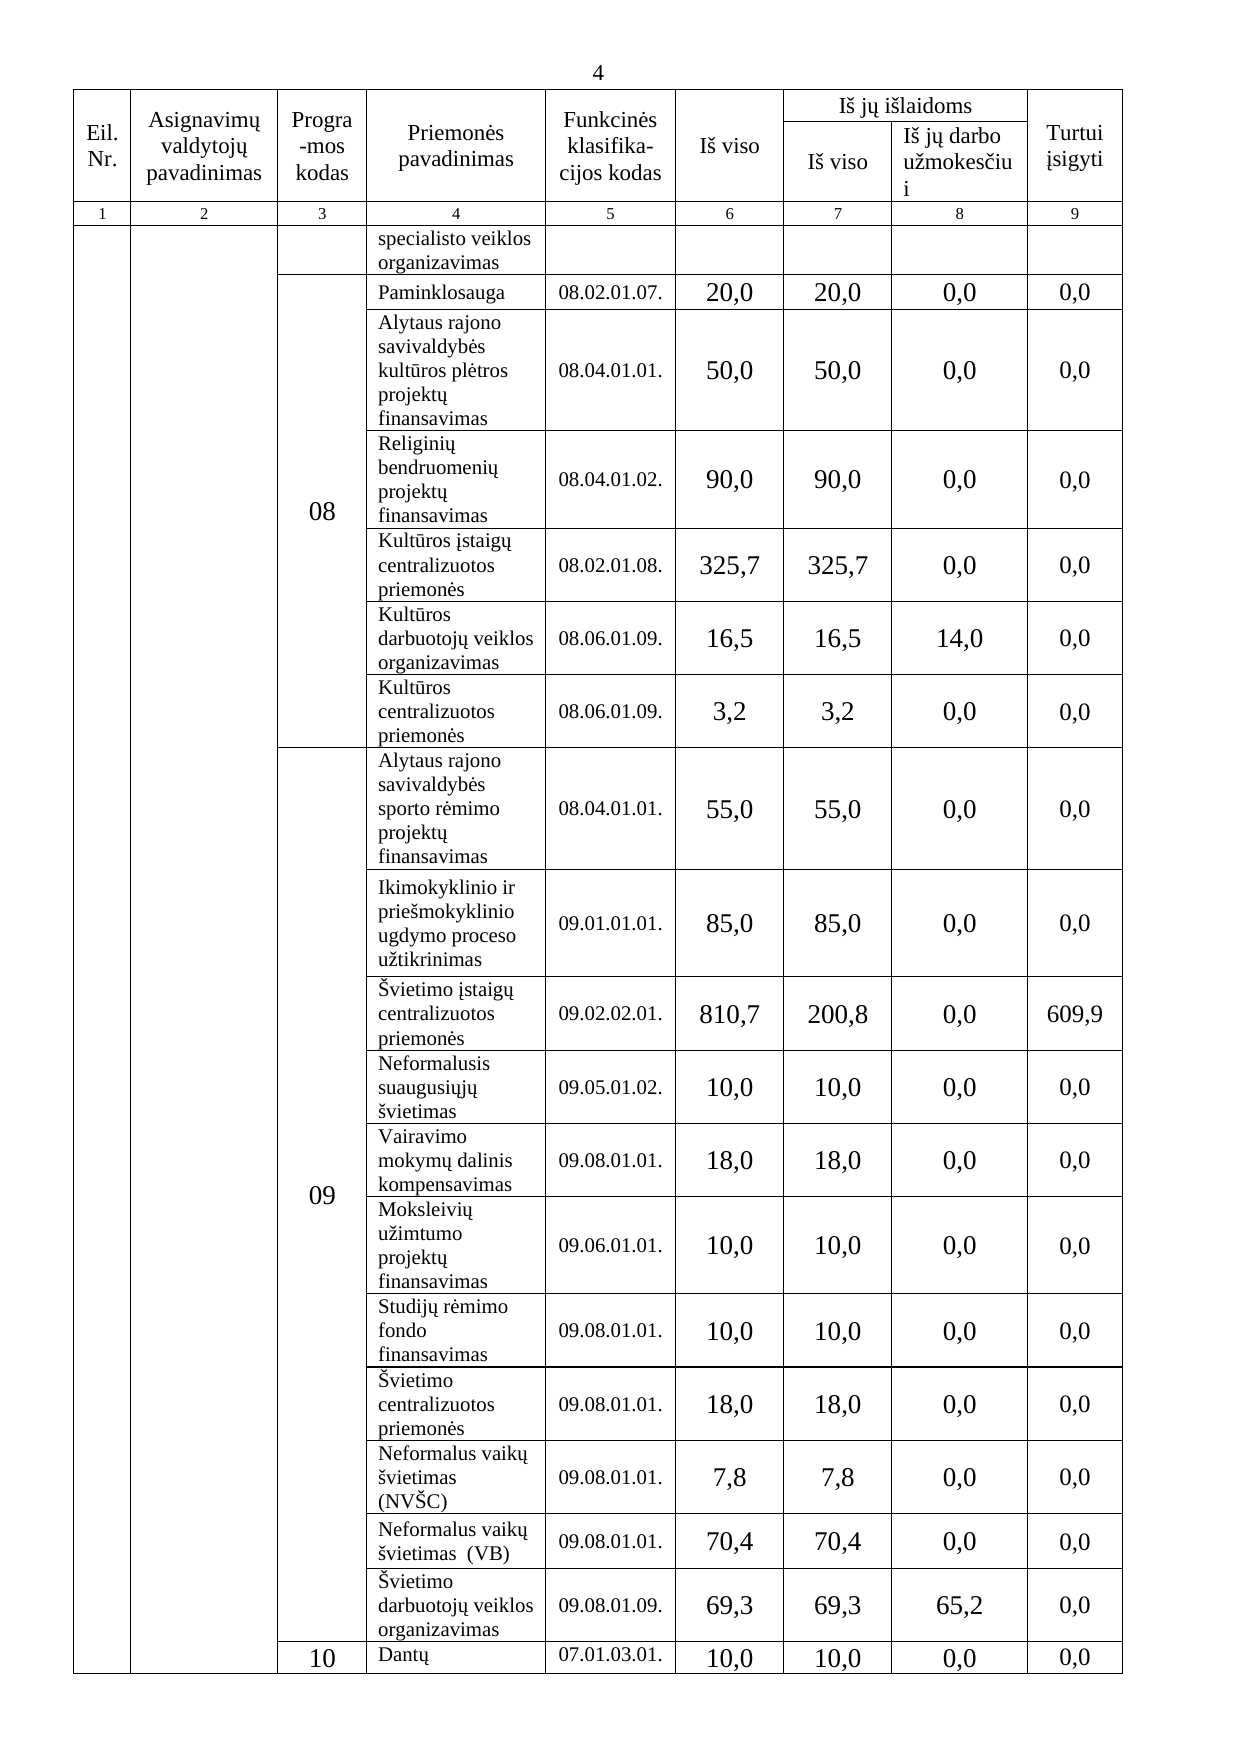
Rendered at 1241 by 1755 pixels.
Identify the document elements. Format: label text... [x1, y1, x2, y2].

table_cell 16,5 [676, 602, 783, 674]
table_cell 08.04.01.02. [546, 431, 675, 527]
table_cell 609,9 [1028, 977, 1122, 1049]
table_cell 09.08.01.09. [546, 1569, 675, 1641]
table_cell 55,0 [676, 748, 783, 868]
table_cell 2 [131, 202, 277, 224]
table_cell 20,0 [784, 275, 891, 309]
table_cell Studijų rėmimo fondo finansavimas [367, 1294, 545, 1366]
table_cell 0,0 [892, 977, 1027, 1049]
table_cell [784, 226, 891, 274]
table_cell 08.04.01.01. [546, 310, 675, 430]
table_cell [131, 226, 277, 1673]
table_cell Alytaus rajono savivaldybės kultūros plėtros projektų finansavimas [367, 310, 545, 430]
table_cell 09.06.01.01. [546, 1197, 675, 1293]
table_cell 9 [1028, 202, 1122, 224]
table_cell 90,0 [784, 431, 891, 527]
table_cell 14,0 [892, 602, 1027, 674]
table_cell 18,0 [676, 1124, 783, 1196]
table_cell [676, 226, 783, 274]
table_header Eil. Nr. [74, 90, 130, 201]
table_cell 10,0 [676, 1294, 783, 1366]
table_cell 50,0 [676, 310, 783, 430]
table_cell 65,2 [892, 1569, 1027, 1641]
table_cell 09.08.01.01. [546, 1514, 675, 1568]
table_cell 10,0 [784, 1642, 891, 1673]
table_cell 0,0 [892, 310, 1027, 430]
table_cell 70,4 [676, 1514, 783, 1568]
table_cell 810,7 [676, 977, 783, 1049]
table_cell 09.08.01.01. [546, 1124, 675, 1196]
table_header Turtui įsigyti [1028, 90, 1122, 201]
table_cell 0,0 [1028, 1368, 1122, 1440]
table_cell 3 [278, 202, 366, 224]
table_cell 0,0 [892, 529, 1027, 601]
table_cell 10,0 [784, 1197, 891, 1293]
table_cell 18,0 [784, 1124, 891, 1196]
table_cell 325,7 [676, 529, 783, 601]
table_cell Paminklosauga [367, 275, 545, 309]
table_cell Neformalusis suaugusiųjų švietimas [367, 1051, 545, 1123]
table_cell Švietimo įstaigų centralizuotos priemonės [367, 977, 545, 1049]
table_cell 10 [278, 1642, 366, 1673]
table_cell 0,0 [892, 870, 1027, 976]
table_cell 18,0 [784, 1368, 891, 1440]
table_cell Kultūros įstaigų centralizuotos priemonės [367, 529, 545, 601]
table_cell 0,0 [892, 1294, 1027, 1366]
table_cell 3,2 [676, 675, 783, 747]
table_header Priemonės pavadinimas [367, 90, 545, 201]
table_cell 09.08.01.01. [546, 1294, 675, 1366]
table_cell 0,0 [892, 1124, 1027, 1196]
table_cell 0,0 [1028, 1197, 1122, 1293]
table_cell 0,0 [1028, 1124, 1122, 1196]
table_cell 09.02.02.01. [546, 977, 675, 1049]
table_cell 85,0 [784, 870, 891, 976]
table_cell 3,2 [784, 675, 891, 747]
table_cell 7 [784, 202, 891, 224]
table_cell 55,0 [784, 748, 891, 868]
table_cell Kultūros darbuotojų veiklos organizavimas [367, 602, 545, 674]
table_cell 08.04.01.01. [546, 748, 675, 868]
table_cell 0,0 [1028, 748, 1122, 868]
table_cell Ikimokyklinio ir priešmokyklinio ugdymo proceso užtikrinimas [367, 870, 545, 976]
table_cell 10,0 [676, 1197, 783, 1293]
table_cell Švietimo darbuotojų veiklos organizavimas [367, 1569, 545, 1641]
table_cell 09.08.01.01. [546, 1368, 675, 1440]
table_cell 0,0 [1028, 1441, 1122, 1513]
table_cell 0,0 [892, 675, 1027, 747]
table_cell 0,0 [1028, 1294, 1122, 1366]
table_cell 325,7 [784, 529, 891, 601]
table_cell 10,0 [784, 1294, 891, 1366]
table_cell 0,0 [1028, 275, 1122, 309]
table_cell 8 [892, 202, 1027, 224]
table_cell [892, 226, 1027, 274]
table_cell Moksleivių užimtumo projektų finansavimas [367, 1197, 545, 1293]
table_cell Religinių bendruomenių projektų finansavimas [367, 431, 545, 527]
table_cell 10,0 [676, 1642, 783, 1673]
table_cell 0,0 [892, 748, 1027, 868]
table_cell Dantų [367, 1642, 545, 1673]
table_cell 0,0 [1028, 870, 1122, 976]
table_cell 0,0 [892, 1642, 1027, 1673]
table_cell Iš jų darbo užmokesčiui [892, 122, 1027, 201]
table_header Asignavimų valdytojų pavadinimas [131, 90, 277, 201]
table_cell 7,8 [676, 1441, 783, 1513]
table_cell 09 [278, 748, 366, 1641]
table_cell 69,3 [676, 1569, 783, 1641]
table_cell 0,0 [1028, 1514, 1122, 1568]
table_cell 08.02.01.07. [546, 275, 675, 309]
table_cell [546, 226, 675, 274]
table_cell 85,0 [676, 870, 783, 976]
table_cell 09.05.01.02. [546, 1051, 675, 1123]
table_cell 7,8 [784, 1441, 891, 1513]
table_cell 20,0 [676, 275, 783, 309]
table_cell 0,0 [1028, 529, 1122, 601]
table_cell 0,0 [892, 275, 1027, 309]
table_header Iš viso [676, 90, 783, 201]
table_cell 69,3 [784, 1569, 891, 1641]
table_cell 200,8 [784, 977, 891, 1049]
table_cell 0,0 [1028, 602, 1122, 674]
table_cell Alytaus rajono savivaldybės sporto rėmimo projektų finansavimas [367, 748, 545, 868]
table_cell 90,0 [676, 431, 783, 527]
table_cell 0,0 [1028, 675, 1122, 747]
table_cell Iš viso [784, 122, 891, 201]
table_cell 5 [546, 202, 675, 224]
table_cell 50,0 [784, 310, 891, 430]
table_cell 07.01.03.01. [546, 1642, 675, 1673]
table_cell specialisto veiklos organizavimas [367, 226, 545, 274]
table_cell 18,0 [676, 1368, 783, 1440]
table_header Progra-mos kodas [278, 90, 366, 201]
table_cell Neformalus vaikų švietimas (VB) [367, 1514, 545, 1568]
table_cell 10,0 [676, 1051, 783, 1123]
table_cell Kultūros centralizuotos priemonės [367, 675, 545, 747]
table_cell [278, 226, 366, 274]
table_cell 0,0 [892, 1441, 1027, 1513]
table_cell 0,0 [892, 1514, 1027, 1568]
table_header Funkcinės klasifika-cijos kodas [546, 90, 675, 201]
table_cell 16,5 [784, 602, 891, 674]
table_cell 0,0 [1028, 310, 1122, 430]
table_cell 70,4 [784, 1514, 891, 1568]
table_cell 08.06.01.09. [546, 675, 675, 747]
table_cell 0,0 [892, 1051, 1027, 1123]
table_header Iš jų išlaidoms [784, 90, 1027, 121]
table_cell 1 [74, 202, 130, 224]
table_cell 0,0 [892, 431, 1027, 527]
table_cell 0,0 [1028, 1051, 1122, 1123]
table_cell 0,0 [1028, 431, 1122, 527]
table_cell 4 [367, 202, 545, 224]
table_cell 0,0 [892, 1368, 1027, 1440]
table_cell 08.06.01.09. [546, 602, 675, 674]
table_cell 08.02.01.08. [546, 529, 675, 601]
table_cell Vairavimo mokymų dalinis kompensavimas [367, 1124, 545, 1196]
table_cell 08 [278, 275, 366, 747]
table_cell 6 [676, 202, 783, 224]
table_cell Neformalus vaikų švietimas (NVŠC) [367, 1441, 545, 1513]
table_cell 0,0 [1028, 1642, 1122, 1673]
table_cell [1028, 226, 1122, 274]
table_cell Švietimo centralizuotos priemonės [367, 1368, 545, 1440]
table_cell 10,0 [784, 1051, 891, 1123]
table_cell 09.01.01.01. [546, 870, 675, 976]
table_cell [74, 226, 130, 1673]
table_cell 0,0 [1028, 1569, 1122, 1641]
table_cell 09.08.01.01. [546, 1441, 675, 1513]
table_cell 0,0 [892, 1197, 1027, 1293]
